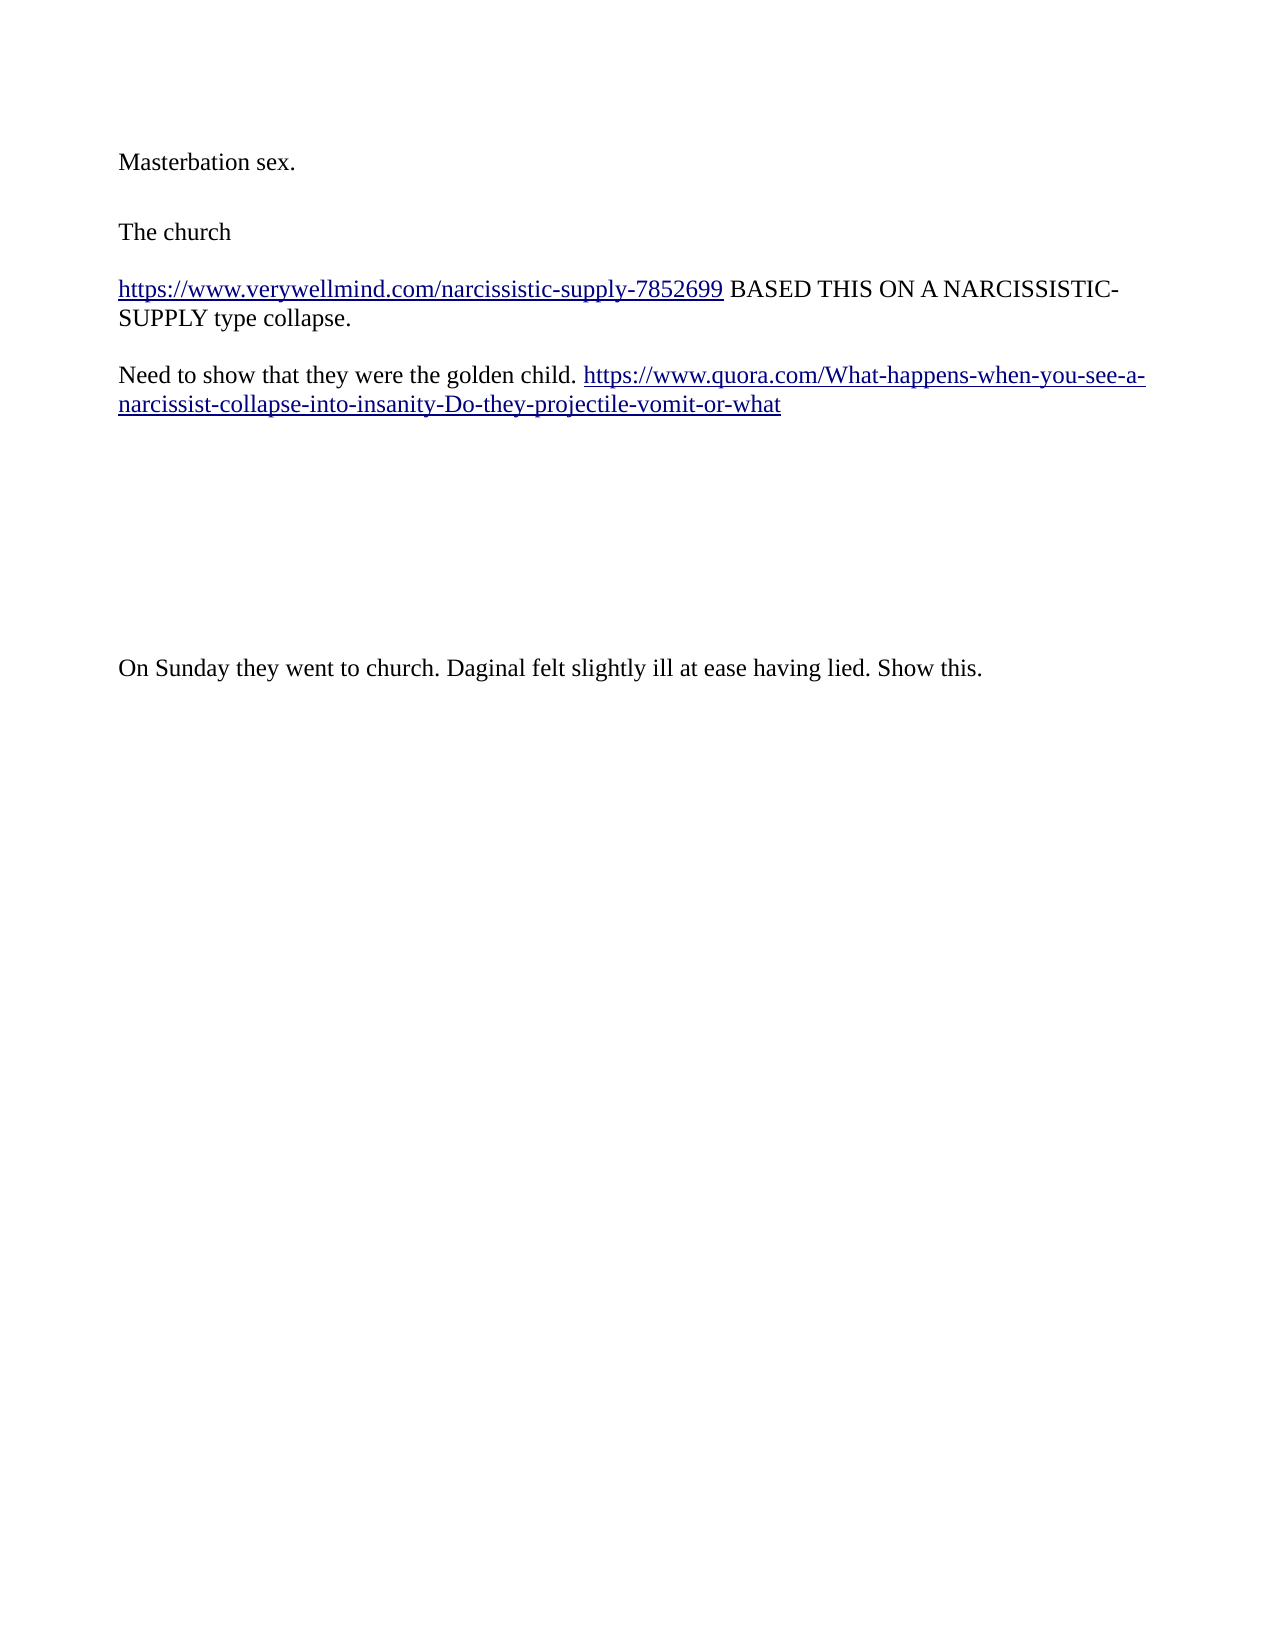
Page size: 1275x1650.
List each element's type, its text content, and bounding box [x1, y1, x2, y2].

text On Sunday they went to church. Daginal felt slightly ill at ease having lied. Show this. [118, 653, 1157, 682]
text Masterbation sex. [118, 118, 1157, 176]
text The church https://www.verywellmind.com/narcissistic-supply-7852699 BASED THIS ON A NARCISSISTIC-SUPPLY type collapse. Need to show that they were the golden child. https://www.quora.com/What-happens-when-you-see-a-narcissist-collapse-into-insanity-Do-they-projectile-vomit-or-what [118, 188, 1157, 418]
